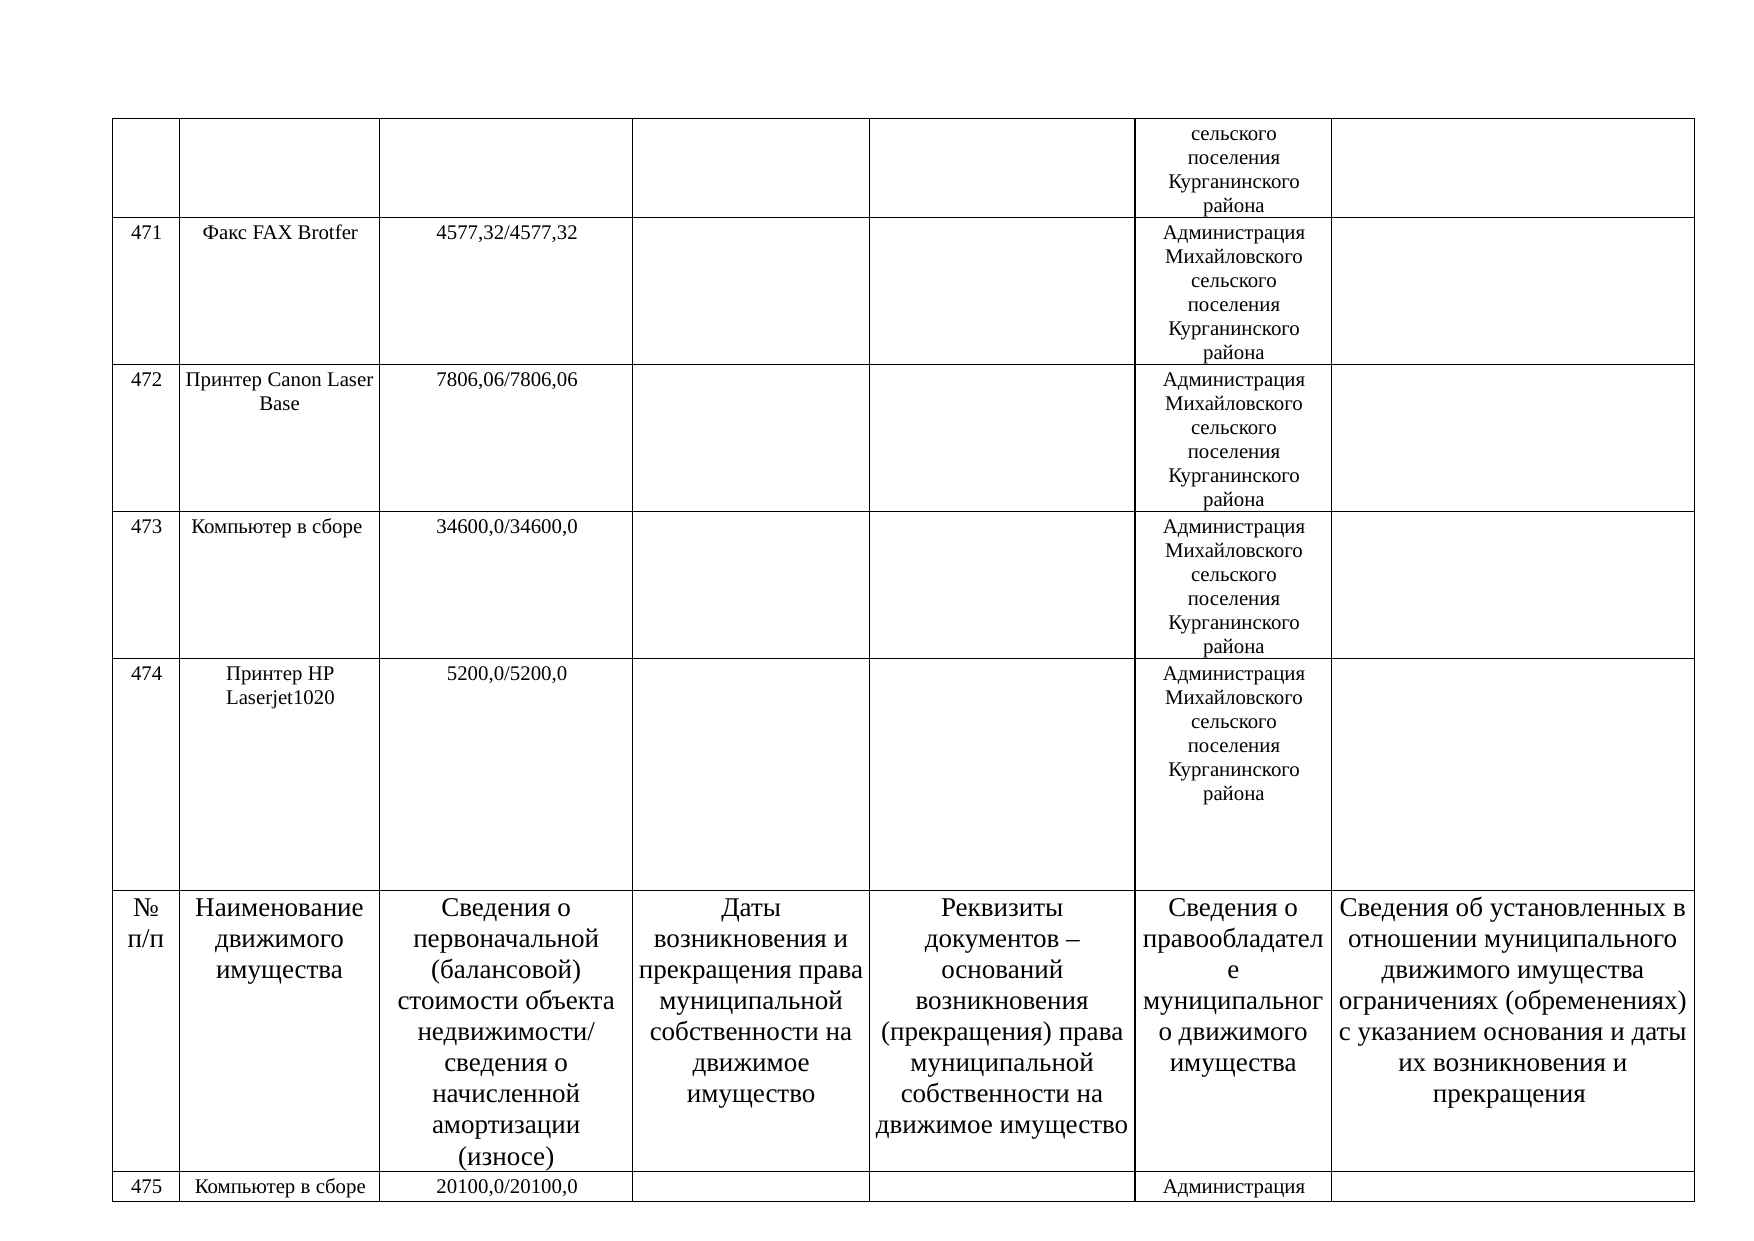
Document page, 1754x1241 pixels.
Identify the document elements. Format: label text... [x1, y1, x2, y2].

table_cell [180, 119, 379, 217]
table_cell Наименование движимого имущества [180, 891, 379, 1171]
table_cell 20100,0/20100,0 [380, 1172, 632, 1201]
table_cell Факс FAX Brotfer [180, 218, 379, 364]
table_cell [1332, 218, 1694, 364]
table_cell [633, 512, 869, 658]
table_cell [113, 119, 179, 217]
table_cell Администрация Михайловского сельского поселения Курганинского района [1136, 365, 1331, 511]
table_cell [1332, 365, 1694, 511]
table_cell [870, 512, 1134, 658]
table_cell № п/п [113, 891, 179, 1171]
table_cell [870, 1172, 1134, 1201]
table_cell Принтер Canon Laser Base [180, 365, 379, 511]
table_cell Администрация Михайловского сельского поселения Курганинского района [1136, 512, 1331, 658]
table_cell Компьютер в сборе [180, 1172, 379, 1201]
table_cell 5200,0/5200,0 [380, 659, 632, 889]
table_cell Сведения об установленных в отношении муниципального движимого имущества ограничениях (обременениях) с указанием основания и даты их возникновения и прекращения [1332, 891, 1694, 1171]
table_cell 4577,32/4577,32 [380, 218, 632, 364]
table_cell [1332, 1172, 1694, 1201]
table_cell [633, 659, 869, 889]
table_cell [870, 119, 1134, 217]
table_cell Сведения о правообладателе муниципального движимого имущества [1136, 891, 1331, 1171]
table_cell [1332, 512, 1694, 658]
table_cell Администрация Михайловского сельского поселения Курганинского района [1136, 659, 1331, 889]
table_cell [633, 119, 869, 217]
table_cell Принтер HP Laserjet1020 [180, 659, 379, 889]
table_cell [870, 659, 1134, 889]
table_cell [633, 365, 869, 511]
table_cell Сведения о первоначальной (балансовой) стоимости объекта недвижимости/ сведения о начисленной амортизации (износе) [380, 891, 632, 1171]
table_cell [380, 119, 632, 217]
table_cell 474 [113, 659, 179, 889]
table_cell [1332, 119, 1694, 217]
table_cell Администрация [1136, 1172, 1331, 1201]
table_cell Реквизиты документов – оснований возникновения (прекращения) права муниципальной собственности на движимое имущество [870, 891, 1134, 1171]
table_cell 471 [113, 218, 179, 364]
table_cell Администрация Михайловского сельского поселения Курганинского района [1136, 218, 1331, 364]
table_cell 473 [113, 512, 179, 658]
table_cell Компьютер в сборе [180, 512, 379, 658]
table_cell [870, 218, 1134, 364]
table_cell Даты возникновения и прекращения права муниципальной собственности на движимое имущество [633, 891, 869, 1171]
table_cell 472 [113, 365, 179, 511]
table_cell 7806,06/7806,06 [380, 365, 632, 511]
table_cell [870, 365, 1134, 511]
table_cell 475 [113, 1172, 179, 1201]
table_cell 34600,0/34600,0 [380, 512, 632, 658]
table_cell [633, 218, 869, 364]
table_cell [633, 1172, 869, 1201]
table_cell [1332, 659, 1694, 889]
table_cell сельского поселения Курганинского района [1136, 119, 1331, 217]
